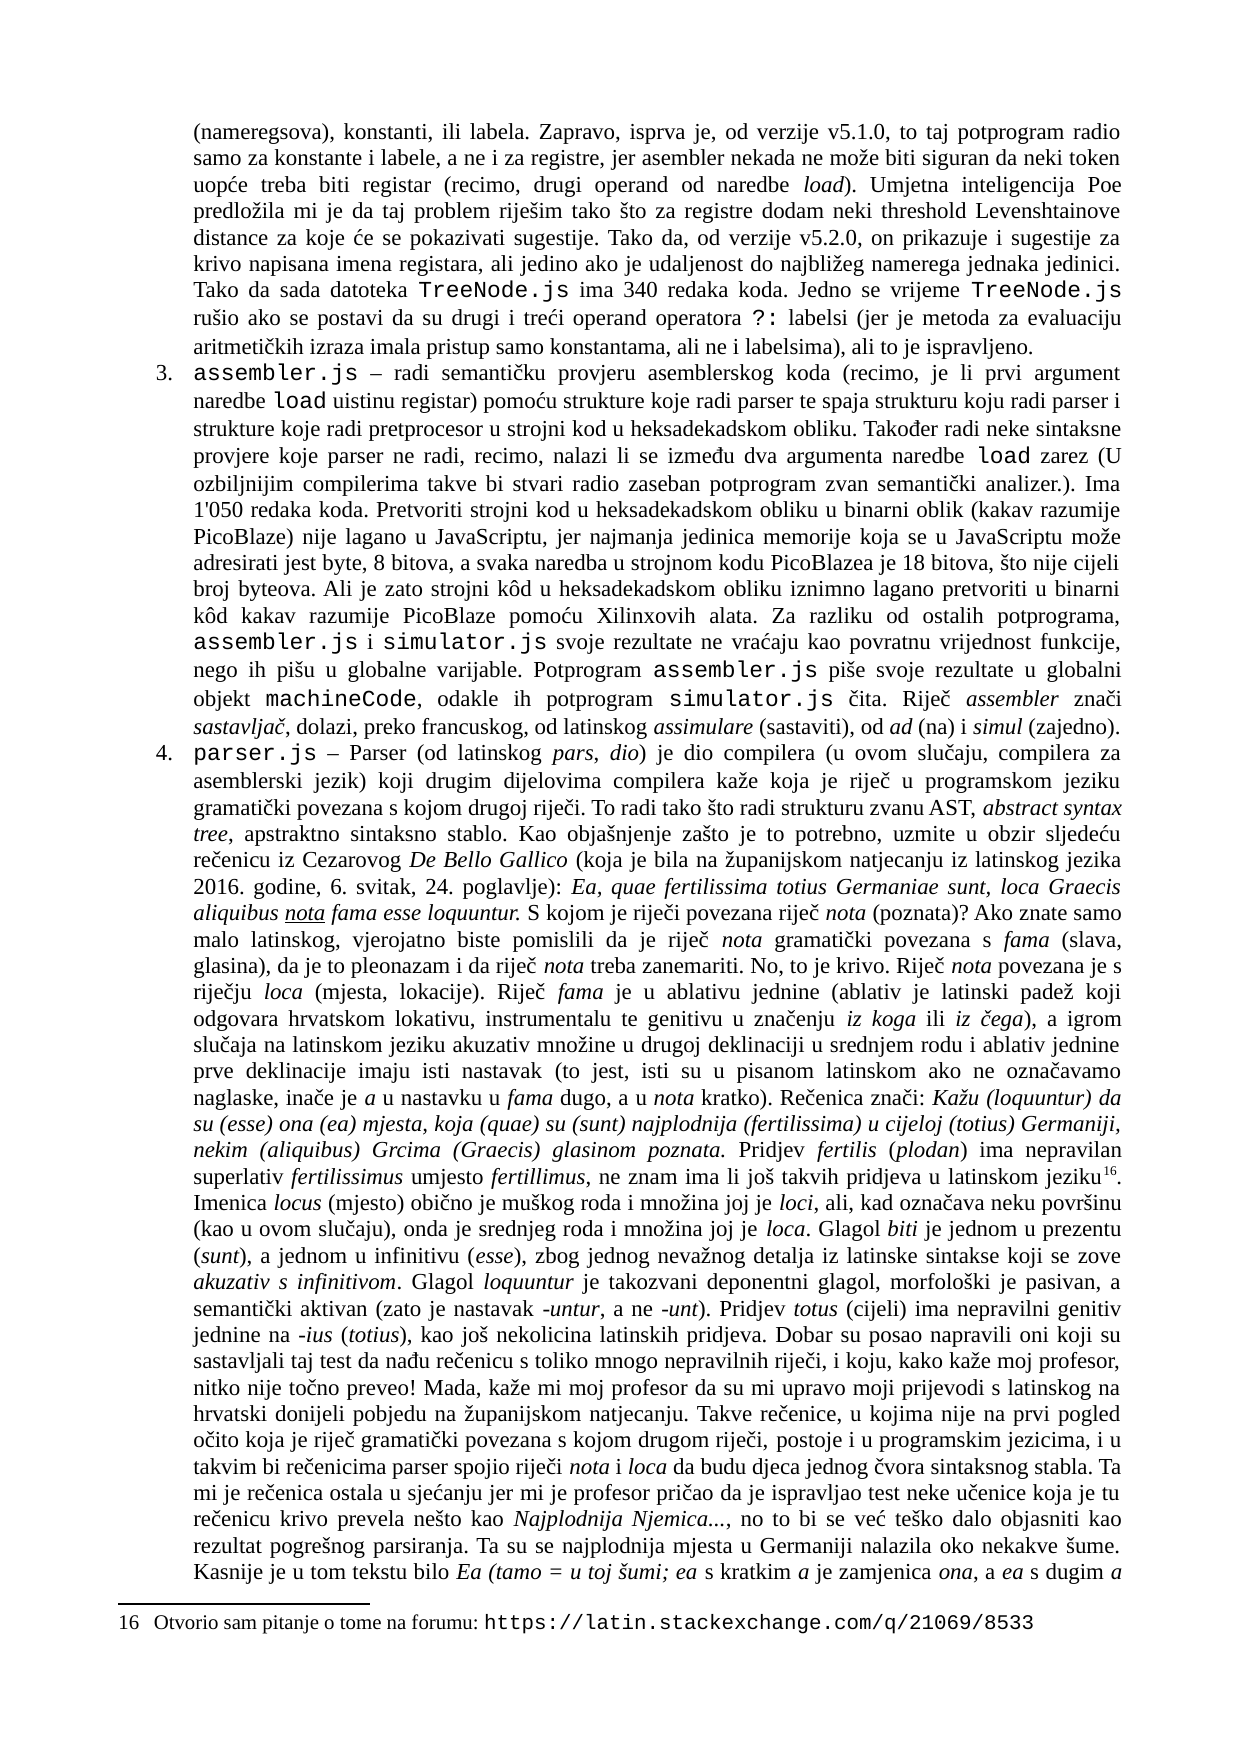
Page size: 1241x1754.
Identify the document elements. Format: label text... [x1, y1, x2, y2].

list (nameregsova), konstanti, ili labela. Zapravo, isprva je, od verzije v5.1.0, to taj potprogram radio samo za konstante i labele, a ne i za registre, jer asembler nekada ne može biti siguran da neki token uopće treba biti registar (recimo, drugi operand od naredbe load). Umjetna inteligencija Poe predložila mi je da taj problem riješim tako što za registre dodam neki threshold Levenshtainove distance za koje će se pokazivati sugestije. Tako da, od verzije v5.2.0, on prikazuje i sugestije za krivo napisana imena registara, ali jedino ako je udaljenost do najbližeg namerega jednaka jedinici. Tako da sada datoteka TreeNode.js ima 340 redaka koda. Jedno se vrijeme TreeNode.js rušio ako se postavi da su drugi i treći operand operatora ?: labelsi (jer je metoda za evaluaciju aritmetičkih izraza imala pristup samo konstantama, ali ne i labelsima), ali to je ispravljeno. [156, 118, 1122, 359]
list parser.js – Parser (od latinskog pars, dio) je dio compilera (u ovom slučaju, compilera za asemblerski jezik) koji drugim dijelovima compilera kaže koja je riječ u programskom jeziku gramatički povezana s kojom drugoj riječi. To radi tako što radi strukturu zvanu AST, abstract syntax tree, apstraktno sintaksno stablo. Kao objašnjenje zašto je to potrebno, uzmite u obzir sljedeću rečenicu iz Cezarovog De Bello Gallico (koja je bila na županijskom natjecanju iz latinskog jezika 2016. godine, 6. svitak, 24. poglavlje): Ea, quae fertilissima totius Germaniae sunt, loca Graecis aliquibus nota fama esse loquuntur. S kojom je riječi povezana riječ nota (poznata)? Ako znate samo malo latinskog, vjerojatno biste pomislili da je riječ nota gramatički povezana s fama (slava, glasina), da je to pleonazam i da riječ nota treba zanemariti. No, to je krivo. Riječ nota povezana je s riječju loca (mjesta, lokacije). Riječ fama je u ablativu jednine (ablativ je latinski padež koji odgovara hrvatskom lokativu, instrumentalu te genitivu u značenju iz koga ili iz čega), a igrom slučaja na latinskom jeziku akuzativ množine u drugoj deklinaciji u srednjem rodu i ablativ jednine prve deklinacije imaju isti nastavak (to jest, isti su u pisanom latinskom ako ne označavamo naglaske, inače je a u nastavku u fama dugo, a u nota kratko). Rečenica znači: Kažu (loquuntur) da su (esse) ona (ea) mjesta, koja (quae) su (sunt) najplodnija (fertilissima) u cijeloj (totius) Germaniji, nekim (aliquibus) Grcima (Graecis) glasinom poznata. Pridjev fertilis (plodan) ima nepravilan superlativ fertilissimus umjesto fertillimus, ne znam ima li još takvih pridjeva u latinskom jeziku. Imenica locus (mjesto) obično je muškog roda i množina joj je loci, ali, kad označava neku površinu (kao u ovom slučaju), onda je srednjeg roda i množina joj je loca. Glagol biti je jednom u prezentu (sunt), a jednom u infinitivu (esse), zbog jednog nevažnog detalja iz latinske sintakse koji se zove akuzativ s infinitivom. Glagol loquuntur je takozvani deponentni glagol, morfološki je pasivan, a semantički aktivan (zato je nastavak -untur, a ne -unt). Pridjev totus (cijeli) ima nepravilni genitiv jednine na -ius (totius), kao još nekolicina latinskih pridjeva. Dobar su posao napravili oni koji su sastavljali taj test da nađu rečenicu s toliko mnogo nepravilnih riječi, i koju, kako kaže moj profesor, nitko nije točno preveo! Mada, kaže mi moj profesor da su mi upravo moji prijevodi s latinskog na hrvatski donijeli pobjedu na županijskom natjecanju. Takve rečenice, u kojima nije na prvi pogled očito koja je riječ gramatički povezana s kojom drugom riječi, postoje i u programskim jezicima, i u takvim bi rečenicima parser spojio riječi nota i loca da budu djeca jednog čvora sintaksnog stabla. Ta mi je rečenica ostala u sjećanju jer mi je profesor pričao da je ispravljao test neke učenice koja je tu rečenicu krivo prevela nešto kao Najplodnija Njemica..., no to bi se već teško dalo objasniti kao rezultat pogrešnog parsiranja. Ta su se najplodnija mjesta u Germaniji nalazila oko nekakve šume. Kasnije je u tom tekstu bilo Ea (tamo = u toj šumi; ea s kratkim a je zamjenica ona, a ea s dugim a [156, 739, 1122, 1584]
list Otvorio sam pitanje o tome na forumu: https://latin.stackexchange.com/q/21069/8533 [118, 1610, 1122, 1636]
list assembler.js – radi semantičku provjeru asemblerskog koda (recimo, je li prvi argument naredbe load uistinu registar) pomoću strukture koje radi parser te spaja strukturu koju radi parser i strukture koje radi pretprocesor u strojni kod u heksadekadskom obliku. Također radi neke sintaksne provjere koje parser ne radi, recimo, nalazi li se između dva argumenta naredbe load zarez (U ozbiljnijim compilerima takve bi stvari radio zaseban potprogram zvan semantički analizer.). Ima 1'050 redaka koda. Pretvoriti strojni kod u heksadekadskom obliku u binarni oblik (kakav razumije PicoBlaze) nije lagano u JavaScriptu, jer najmanja jedinica memorije koja se u JavaScriptu može adresirati jest byte, 8 bitova, a svaka naredba u strojnom kodu PicoBlazea je 18 bitova, što nije cijeli broj byteova. Ali je zato strojni kôd u heksadekadskom obliku iznimno lagano pretvoriti u binarni kôd kakav razumije PicoBlaze pomoću Xilinxovih alata. Za razliku od ostalih potprograma, assembler.js i simulator.js svoje rezultate ne vraćaju kao povratnu vrijednost funkcije, nego ih pišu u globalne varijable. Potprogram assembler.js piše svoje rezultate u globalni objekt machineCode, odakle ih potprogram simulator.js čita. Riječ assembler znači sastavljač, dolazi, preko francuskog, od latinskog assimulare (sastaviti), od ad (na) i simul (zajedno). [156, 359, 1122, 739]
